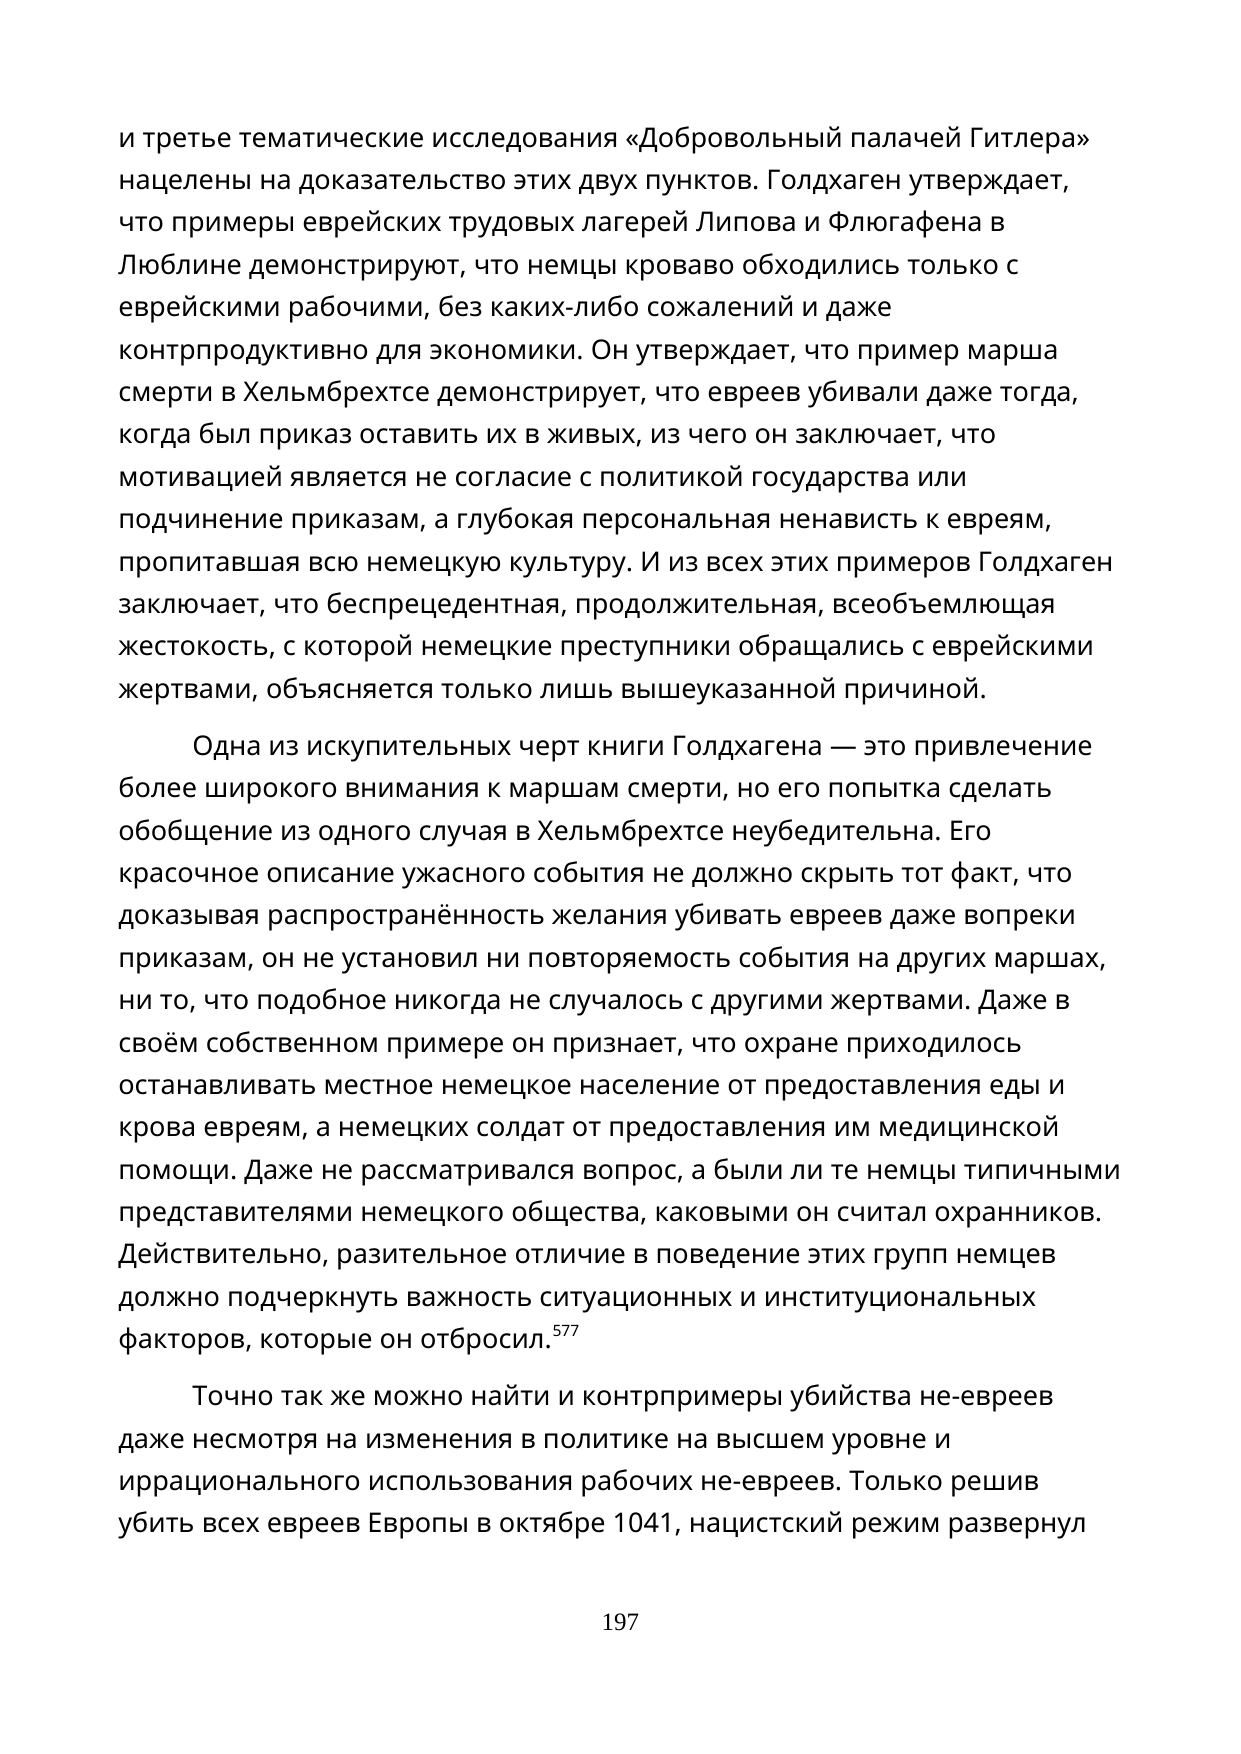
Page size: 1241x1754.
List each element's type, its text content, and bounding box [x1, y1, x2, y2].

text и третье тематические исследования «Добровольный палачей Гитлера» нацелены на доказательство этих двух пунктов. Голдхаген утверждает, что примеры еврейских трудовых лагерей Липова и Флюгафена в Люблине демонстрируют, что немцы кроваво обходились только с еврейскими рабочими, без каких-либо сожалений и даже контрпродуктивно для экономики. Он утверждает, что пример марша смерти в Хельмбрехтсе демонстрирует, что евреев убивали даже тогда, когда был приказ оставить их в живых, из чего он заключает, что мотивацией является не согласие с политикой государства или подчинение приказам, а глубокая персональная ненависть к евреям, пропитавшая всю немецкую культуру. И из всех этих примеров Голдхаген заключает, что беспрецедентная, продолжительная, всеобъемлющая жестокость, с которой немецкие преступники обращались с еврейскими жертвами, объясняется только лишь вышеуказанной причиной. [118, 118, 1122, 706]
text Одна из искупительных черт книги Голдхагена — это привлечение более широкого внимания к маршам смерти, но его попытка сделать обобщение из одного случая в Хельмбрехтсе неубедительна. Его красочное описание ужасного события не должно скрыть тот факт, что доказывая распространённость желания убивать евреев даже вопреки приказам, он не установил ни повторяемость события на других маршах, ни то, что подобное никогда не случалось с другими жертвами. Даже в своём собственном примере он признает, что охране приходилось останавливать местное немецкое население от предоставления еды и крова евреям, а немецких солдат от предоставления им медицинской помощи. Даже не рассматривался вопрос, а были ли те немцы типичными представителями немецкого общества, каковыми он считал охранников. Действительно, разительное отличие в поведение этих групп немцев должно подчеркнуть важность ситуационных и институциональных факторов, которые он отбросил. [118, 726, 1122, 1357]
text Точно так же можно найти и контрпримеры убийства не-евреев даже несмотря на изменения в политике на высшем уровне и иррационального использования рабочих не-евреев. Только решив убить всех евреев Европы в октябре 1041, нацистский режим развернул [118, 1377, 1122, 1541]
